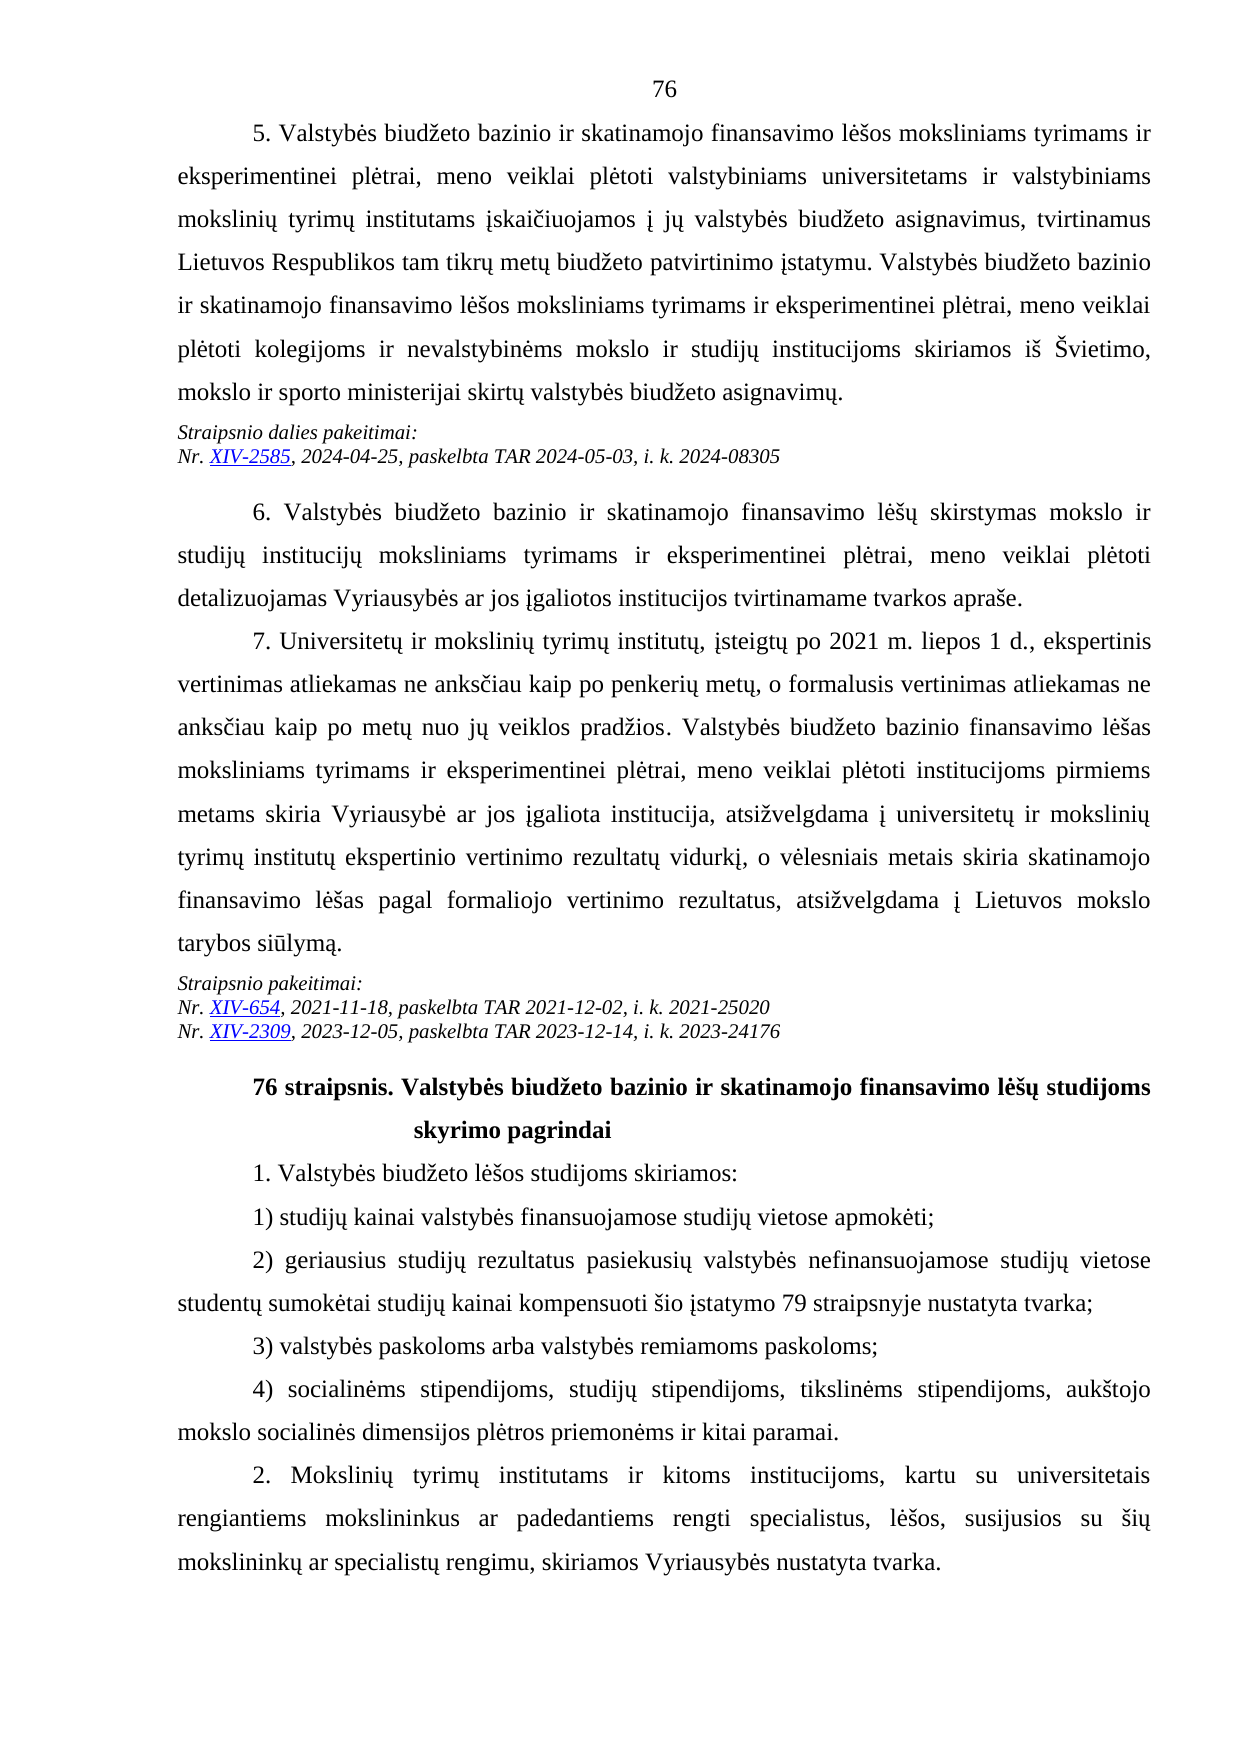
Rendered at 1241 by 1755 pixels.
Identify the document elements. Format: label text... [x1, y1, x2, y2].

text Straipsnio pakeitimai: [177, 971, 1152, 995]
text 6. Valstybės biudžeto bazinio ir skatinamojo finansavimo lėšų skirstymas mokslo ir studijų institucijų moksliniams tyrimams ir eksperimentinei plėtrai, meno veiklai plėtoti detalizuojamas Vyriausybės ar jos įgaliotos institucijos tvirtinamame tvarkos apraše. [177, 497, 1152, 612]
text 2. Mokslinių tyrimų institutams ir kitoms institucijoms, kartu su universitetais rengiantiems mokslininkus ar padedantiems rengti specialistus, lėšos, susijusios su šių mokslininkų ar specialistų rengimu, skiriamos Vyriausybės nustatyta tvarka. [177, 1460, 1152, 1575]
text Nr. XIV-2309, 2023-12-05, paskelbta TAR 2023-12-14, i. k. 2023-24176 [177, 1019, 1152, 1043]
text Straipsnio dalies pakeitimai: [177, 420, 1152, 444]
text 2) geriausius studijų rezultatus pasiekusių valstybės nefinansuojamose studijų vietose studentų sumokėtai studijų kainai kompensuoti šio įstatymo 79 straipsnyje nustatyta tvarka; [177, 1245, 1152, 1317]
text 4) socialinėms stipendijoms, studijų stipendijoms, tikslinėms stipendijoms, aukštojo mokslo socialinės dimensijos plėtros priemonėms ir kitai paramai. [177, 1374, 1152, 1446]
text 3) valstybės paskoloms arba valstybės remiamoms paskoloms; [177, 1331, 1152, 1360]
text Nr. XIV-2585, 2024-04-25, paskelbta TAR 2024-05-03, i. k. 2024-08305 [177, 444, 1152, 468]
text 5. Valstybės biudžeto bazinio ir skatinamojo finansavimo lėšos moksliniams tyrimams ir eksperimentinei plėtrai, meno veiklai plėtoti valstybiniams universitetams ir valstybiniams mokslinių tyrimų institutams įskaičiuojamos į jų valstybės biudžeto asignavimus, tvirtinamus Lietuvos Respublikos tam tikrų metų biudžeto patvirtinimo įstatymu. Valstybės biudžeto bazinio ir skatinamojo finansavimo lėšos moksliniams tyrimams ir eksperimentinei plėtrai, meno veiklai plėtoti kolegijoms ir nevalstybinėms mokslo ir studijų institucijoms skiriamos iš Švietimo, mokslo ir sporto ministerijai skirtų valstybės biudžeto asignavimų. [177, 118, 1152, 406]
text 1. Valstybės biudžeto lėšos studijoms skiriamos: [177, 1158, 1152, 1187]
text Nr. XIV-654, 2021-11-18, paskelbta TAR 2021-12-02, i. k. 2021-25020 [177, 995, 1152, 1019]
text 76 straipsnis. Valstybės biudžeto bazinio ir skatinamojo finansavimo lėšų studijoms skyrimo pagrindai [252, 1072, 1152, 1144]
text 7. Universitetų ir mokslinių tyrimų institutų, įsteigtų po 2021 m. liepos 1 d., ekspertinis vertinimas atliekamas ne anksčiau kaip po penkerių metų, o formalusis vertinimas atliekamas ne anksčiau kaip po metų nuo jų veiklos pradžios. Valstybės biudžeto bazinio finansavimo lėšas moksliniams tyrimams ir eksperimentinei plėtrai, meno veiklai plėtoti institucijoms pirmiems metams skiria Vyriausybė ar jos įgaliota institucija, atsižvelgdama į universitetų ir mokslinių tyrimų institutų ekspertinio vertinimo rezultatų vidurkį, o vėlesniais metais skiria skatinamojo finansavimo lėšas pagal formaliojo vertinimo rezultatus, atsižvelgdama į Lietuvos mokslo tarybos siūlymą. [177, 626, 1152, 957]
text 1) studijų kainai valstybės finansuojamose studijų vietose apmokėti; [177, 1202, 1152, 1230]
